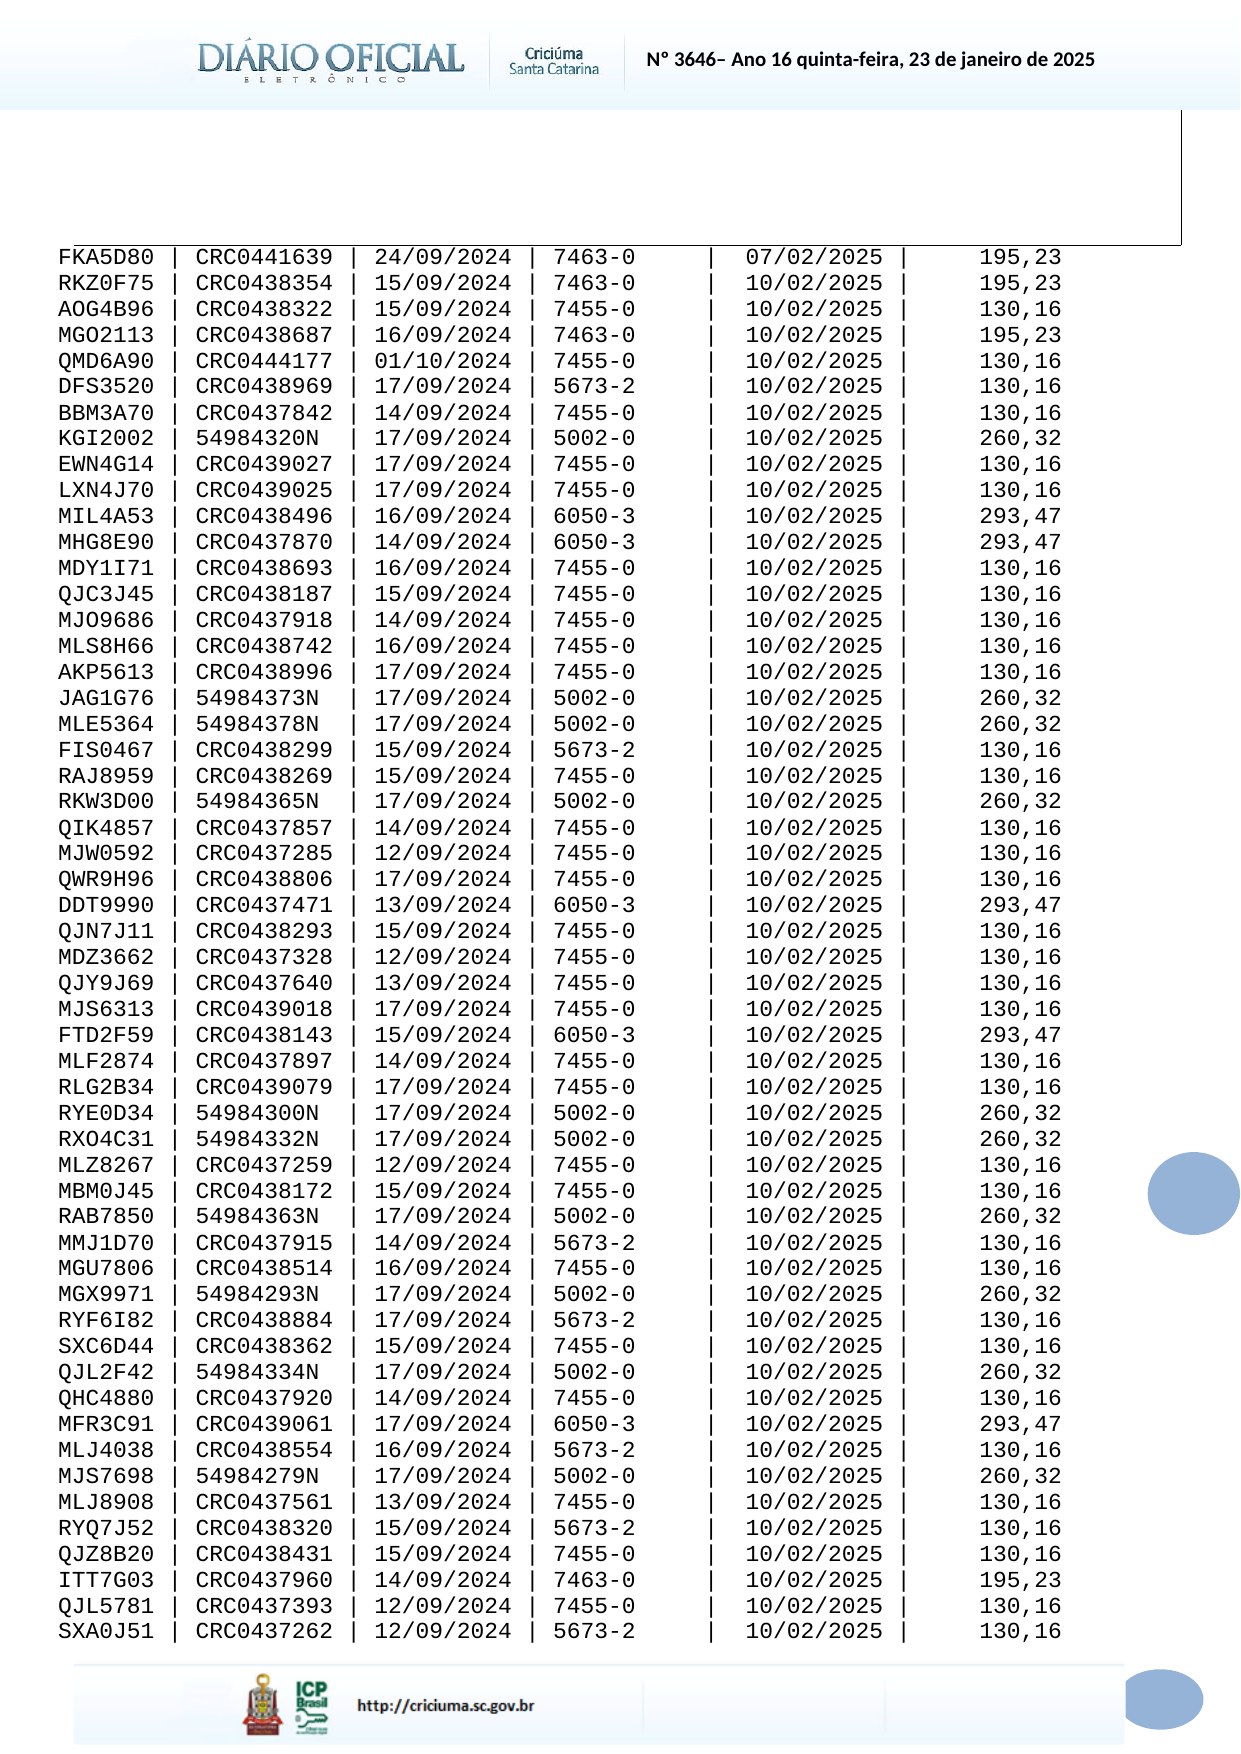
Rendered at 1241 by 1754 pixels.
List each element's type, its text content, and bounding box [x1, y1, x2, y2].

text MGX9971 | 54984293N | 17/09/2024 | 5002-0 | 10/02/2025 | 260,32 [44, 1283, 1181, 1309]
text LXN4J70 | CRC0439025 | 17/09/2024 | 7455-0 | 10/02/2025 | 130,16 [44, 479, 1181, 504]
text RKZ0F75 | CRC0438354 | 15/09/2024 | 7463-0 | 10/02/2025 | 195,23 [44, 271, 1181, 297]
text FTD2F59 | CRC0438143 | 15/09/2024 | 6050-3 | 10/02/2025 | 293,47 [44, 1023, 1181, 1049]
text QJL2F42 | 54984334N | 17/09/2024 | 5002-0 | 10/02/2025 | 260,32 [44, 1361, 1181, 1386]
text ITT7G03 | CRC0437960 | 14/09/2024 | 7463-0 | 10/02/2025 | 195,23 [44, 1568, 1181, 1594]
text MLJ4038 | CRC0438554 | 16/09/2024 | 5673-2 | 10/02/2025 | 130,16 [44, 1438, 1181, 1464]
text QJL5781 | CRC0437393 | 12/09/2024 | 7455-0 | 10/02/2025 | 130,16 [44, 1594, 1181, 1620]
text DDT9990 | CRC0437471 | 13/09/2024 | 6050-3 | 10/02/2025 | 293,47 [44, 894, 1181, 919]
text RYE0D34 | 54984300N | 17/09/2024 | 5002-0 | 10/02/2025 | 260,32 [44, 1101, 1181, 1127]
text MLJ8908 | CRC0437561 | 13/09/2024 | 7455-0 | 10/02/2025 | 130,16 [44, 1490, 1181, 1516]
text QMD6A90 | CRC0444177 | 01/10/2024 | 7455-0 | 10/02/2025 | 130,16 [44, 349, 1181, 375]
text MBM0J45 | CRC0438172 | 15/09/2024 | 7455-0 | 10/02/2025 | 130,16 [44, 1179, 1150, 1205]
text MMJ1D70 | CRC0437915 | 14/09/2024 | 5673-2 | 10/02/2025 | 130,16 [44, 1231, 1181, 1257]
text RAJ8959 | CRC0438269 | 15/09/2024 | 7455-0 | 10/02/2025 | 130,16 [44, 764, 1181, 790]
text DFS3520 | CRC0438969 | 17/09/2024 | 5673-2 | 10/02/2025 | 130,16 [44, 375, 1181, 401]
text EWN4G14 | CRC0439027 | 17/09/2024 | 7455-0 | 10/02/2025 | 130,16 [44, 453, 1181, 479]
text MDY1I71 | CRC0438693 | 16/09/2024 | 7455-0 | 10/02/2025 | 130,16 [44, 556, 1181, 582]
text FIS0467 | CRC0438299 | 15/09/2024 | 5673-2 | 10/02/2025 | 130,16 [44, 738, 1181, 764]
text QJN7J11 | CRC0438293 | 15/09/2024 | 7455-0 | 10/02/2025 | 130,16 [44, 919, 1181, 946]
text QJY9J69 | CRC0437640 | 13/09/2024 | 7455-0 | 10/02/2025 | 130,16 [44, 971, 1181, 997]
text MJO9686 | CRC0437918 | 14/09/2024 | 7455-0 | 10/02/2025 | 130,16 [44, 608, 1181, 634]
text MHG8E90 | CRC0437870 | 14/09/2024 | 6050-3 | 10/02/2025 | 293,47 [44, 531, 1181, 556]
text MLS8H66 | CRC0438742 | 16/09/2024 | 7455-0 | 10/02/2025 | 130,16 [44, 634, 1181, 660]
text MLZ8267 | CRC0437259 | 12/09/2024 | 7455-0 | 10/02/2025 | 130,16 [44, 1153, 1180, 1179]
text MJW0592 | CRC0437285 | 12/09/2024 | 7455-0 | 10/02/2025 | 130,16 [44, 842, 1181, 868]
text MJS7698 | 54984279N | 17/09/2024 | 5002-0 | 10/02/2025 | 260,32 [44, 1464, 1181, 1490]
text RXO4C31 | 54984332N | 17/09/2024 | 5002-0 | 10/02/2025 | 260,32 [44, 1127, 1181, 1153]
text AOG4B96 | CRC0438322 | 15/09/2024 | 7455-0 | 10/02/2025 | 130,16 [44, 297, 1181, 323]
text MLE5364 | 54984378N | 17/09/2024 | 5002-0 | 10/02/2025 | 260,32 [44, 712, 1181, 738]
text RYF6I82 | CRC0438884 | 17/09/2024 | 5673-2 | 10/02/2025 | 130,16 [44, 1309, 1181, 1334]
text KGI2002 | 54984320N | 17/09/2024 | 5002-0 | 10/02/2025 | 260,32 [44, 427, 1181, 453]
text QWR9H96 | CRC0438806 | 17/09/2024 | 7455-0 | 10/02/2025 | 130,16 [44, 868, 1181, 894]
text QIK4857 | CRC0437857 | 14/09/2024 | 7455-0 | 10/02/2025 | 130,16 [44, 816, 1181, 842]
text MIL4A53 | CRC0438496 | 16/09/2024 | 6050-3 | 10/02/2025 | 293,47 [44, 504, 1181, 531]
text QJZ8B20 | CRC0438431 | 15/09/2024 | 7455-0 | 10/02/2025 | 130,16 [44, 1542, 1181, 1568]
text SXC6D44 | CRC0438362 | 15/09/2024 | 7455-0 | 10/02/2025 | 130,16 [44, 1334, 1181, 1361]
text MFR3C91 | CRC0439061 | 17/09/2024 | 6050-3 | 10/02/2025 | 293,47 [44, 1412, 1181, 1438]
text QHC4880 | CRC0437920 | 14/09/2024 | 7455-0 | 10/02/2025 | 130,16 [44, 1386, 1181, 1412]
text QJC3J45 | CRC0438187 | 15/09/2024 | 7455-0 | 10/02/2025 | 130,16 [44, 582, 1181, 608]
text RLG2B34 | CRC0439079 | 17/09/2024 | 7455-0 | 10/02/2025 | 130,16 [44, 1075, 1181, 1101]
text BBM3A70 | CRC0437842 | 14/09/2024 | 7455-0 | 10/02/2025 | 130,16 [44, 401, 1181, 427]
text RKW3D00 | 54984365N | 17/09/2024 | 5002-0 | 10/02/2025 | 260,32 [44, 790, 1181, 816]
text JAG1G76 | 54984373N | 17/09/2024 | 5002-0 | 10/02/2025 | 260,32 [44, 686, 1181, 712]
text RAB7850 | 54984363N | 17/09/2024 | 5002-0 | 10/02/2025 | 260,32 [44, 1205, 1171, 1231]
text MLF2874 | CRC0437897 | 14/09/2024 | 7455-0 | 10/02/2025 | 130,16 [44, 1049, 1181, 1075]
text FKA5D80 | CRC0441639 | 24/09/2024 | 7463-0 | 07/02/2025 | 195,23 [44, 245, 1181, 271]
text SXA0J51 | CRC0437262 | 12/09/2024 | 5673-2 | 10/02/2025 | 130,16 [44, 1620, 1181, 1646]
text MGU7806 | CRC0438514 | 16/09/2024 | 7455-0 | 10/02/2025 | 130,16 [44, 1257, 1181, 1283]
text MJS6313 | CRC0439018 | 17/09/2024 | 7455-0 | 10/02/2025 | 130,16 [44, 997, 1181, 1023]
text AKP5613 | CRC0438996 | 17/09/2024 | 7455-0 | 10/02/2025 | 130,16 [44, 660, 1181, 686]
text MDZ3662 | CRC0437328 | 12/09/2024 | 7455-0 | 10/02/2025 | 130,16 [44, 946, 1181, 971]
text MGO2113 | CRC0438687 | 16/09/2024 | 7463-0 | 10/02/2025 | 195,23 [44, 323, 1181, 349]
text RYQ7J52 | CRC0438320 | 15/09/2024 | 5673-2 | 10/02/2025 | 130,16 [44, 1516, 1181, 1542]
